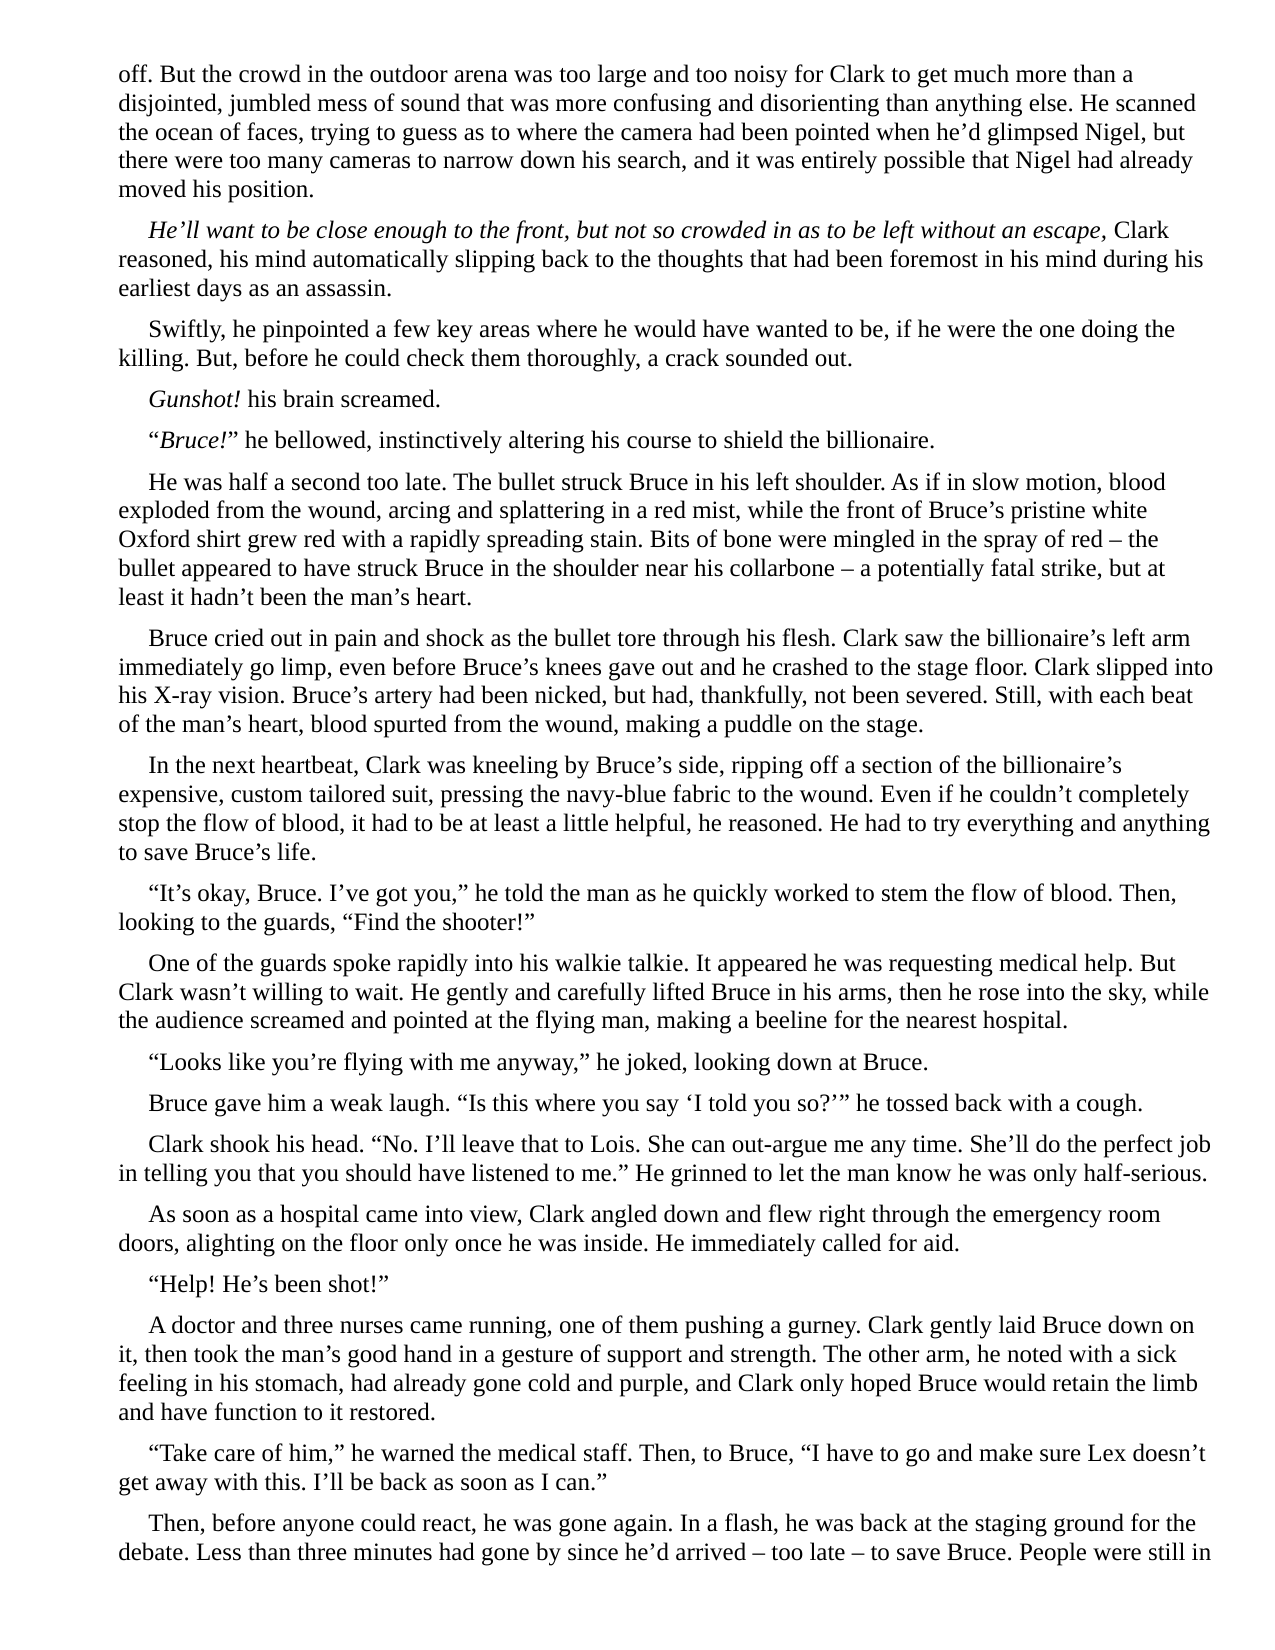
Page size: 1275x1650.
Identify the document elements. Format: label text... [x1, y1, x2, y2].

text “Take care of him,” he warned the medical staff. Then, to Bruce, “I have to go and make sure Lex doesn’t get away with this. I’ll be back as soon as I can.” [118, 1438, 1216, 1495]
text He was half a second too late. The bullet struck Bruce in his left shoulder. As if in slow motion, blood exploded from the wound, arcing and splattering in a red mist, while the front of Bruce’s pristine white Oxford shirt grew red with a rapidly spreading stain. Bits of bone were mingled in the spray of red – the bullet appeared to have struck Bruce in the shoulder near his collarbone – a potentially fatal strike, but at least it hadn’t been the man’s heart. [118, 467, 1216, 610]
text “Looks like you’re flying with me anyway,” he joked, looking down at Bruce. [118, 1047, 1216, 1075]
text Then, before anyone could react, he was gone again. In a flash, he was back at the staging ground for the debate. Less than three minutes had gone by since he’d arrived – too late – to save Bruce. People were still in [118, 1508, 1216, 1565]
text Bruce gave him a weak laugh. “Is this where you say ‘I told you so?’” he tossed back with a cough. [118, 1088, 1216, 1117]
text One of the guards spoke rapidly into his walkie talkie. It appeared he was requesting medical help. But Clark wasn’t willing to wait. He gently and carefully lifted Bruce in his arms, then he rose into the sky, while the audience screamed and pointed at the flying man, making a beeline for the nearest hospital. [118, 948, 1216, 1034]
text In the next heartbeat, Clark was kneeling by Bruce’s side, ripping off a section of the billionaire’s expensive, custom tailored suit, pressing the navy-blue fabric to the wound. Even if he couldn’t completely stop the flow of blood, it had to be at least a little helpful, he reasoned. He had to try everything and anything to save Bruce’s life. [118, 750, 1216, 865]
text A doctor and three nurses came running, one of them pushing a gurney. Clark gently laid Bruce down on it, then took the man’s good hand in a gesture of support and strength. The other arm, he noted with a sick feeling in his stomach, had already gone cold and purple, and Clark only hoped Bruce would retain the limb and have function to it restored. [118, 1310, 1216, 1425]
text off. But the crowd in the outdoor arena was too large and too noisy for Clark to get much more than a disjointed, jumbled mess of sound that was more confusing and disorienting than anything else. He scanned the ocean of faces, trying to guess as to where the camera had been pointed when he’d glimpsed Nigel, but there were too many cameras to narrow down his search, and it was entirely possible that Nigel had already moved his position. [118, 59, 1216, 203]
text As soon as a hospital came into view, Clark angled down and flew right through the emergency room doors, alighting on the floor only once he was inside. He immediately called for aid. [118, 1199, 1216, 1257]
text Gunshot! his brain screamed. [118, 384, 1216, 413]
text Bruce cried out in pain and shock as the bullet tore through his flesh. Clark saw the billionaire’s left arm immediately go limp, even before Bruce’s knees gave out and he crashed to the stage floor. Clark slipped into his X-ray vision. Bruce’s artery had been nicked, but had, thankfully, not been severed. Still, with each beat of the man’s heart, blood spurted from the wound, making a puddle on the stage. [118, 623, 1216, 738]
text Swiftly, he pinpointed a few key areas where he would have wanted to be, if he were the one doing the killing. But, before he could check them thoroughly, a crack sounded out. [118, 314, 1216, 372]
text “Help! He’s been shot!” [118, 1269, 1216, 1298]
text He’ll want to be close enough to the front, but not so crowded in as to be left without an escape, Clark reasoned, his mind automatically slipping back to the thoughts that had been foremost in his mind during his earliest days as an assassin. [118, 215, 1216, 302]
text Clark shook his head. “No. I’ll leave that to Lois. She can out-argue me any time. She’ll do the perfect job in telling you that you should have listened to me.” He grinned to let the man know he was only half-serious. [118, 1129, 1216, 1187]
text “Bruce!” he bellowed, instinctively altering his course to shield the billionaire. [118, 425, 1216, 454]
text “It’s okay, Bruce. I’ve got you,” he told the man as he quickly worked to stem the flow of blood. Then, looking to the guards, “Find the shooter!” [118, 878, 1216, 935]
